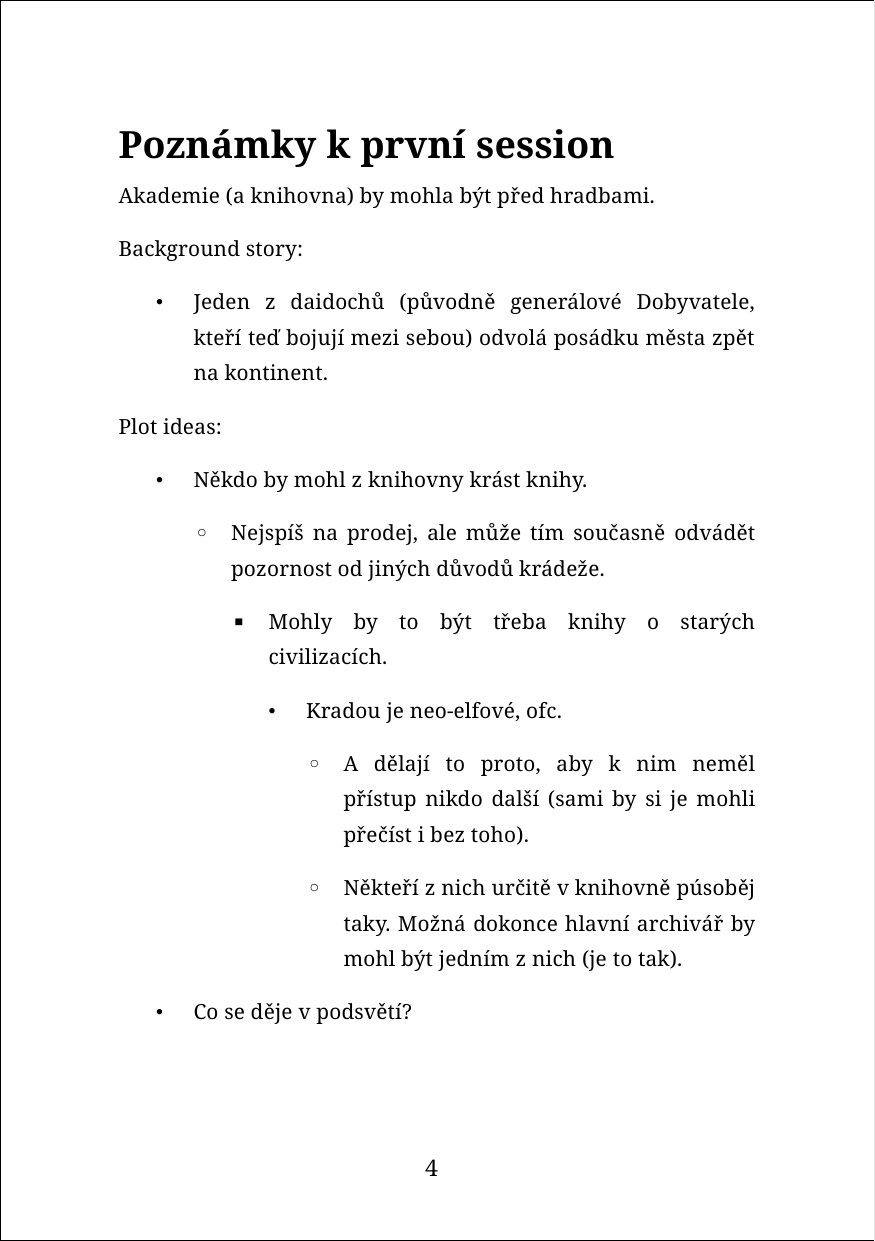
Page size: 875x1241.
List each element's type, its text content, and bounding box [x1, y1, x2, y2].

text Plot ideas: [118, 412, 756, 440]
list Kradou je neo-elfové, ofc. [268, 696, 756, 724]
list Co se děje v podsvětí? [156, 997, 756, 1026]
text Background story: [118, 234, 756, 263]
list Mohly by to být třeba knihy o starých civilizacích. [231, 607, 756, 671]
list Někteří z nich určitě v knihovně púsoběj taky. Možná dokonce hlavní archivář by mohl být jedním z nich (je to tak). [306, 873, 756, 973]
text Akademie (a knihovna) by mohla být před hradbami. [118, 181, 756, 209]
list A dělají to proto, aby k nim neměl přístup nikdo další (sami by si je mohli přečíst i bez toho). [306, 749, 756, 848]
list Někdo by mohl z knihovny krást knihy. [156, 465, 756, 493]
subtitle Poznámky k první session [118, 118, 756, 169]
list Nejspíš na prodej, ale může tím současně odvádět pozornost od jiných důvodů krádeže. [193, 518, 756, 582]
list Jeden z daidochů (původně generálové Dobyvatele, kteří teď bojují mezi sebou) odvolá posádku města zpět na kontinent. [156, 287, 756, 387]
